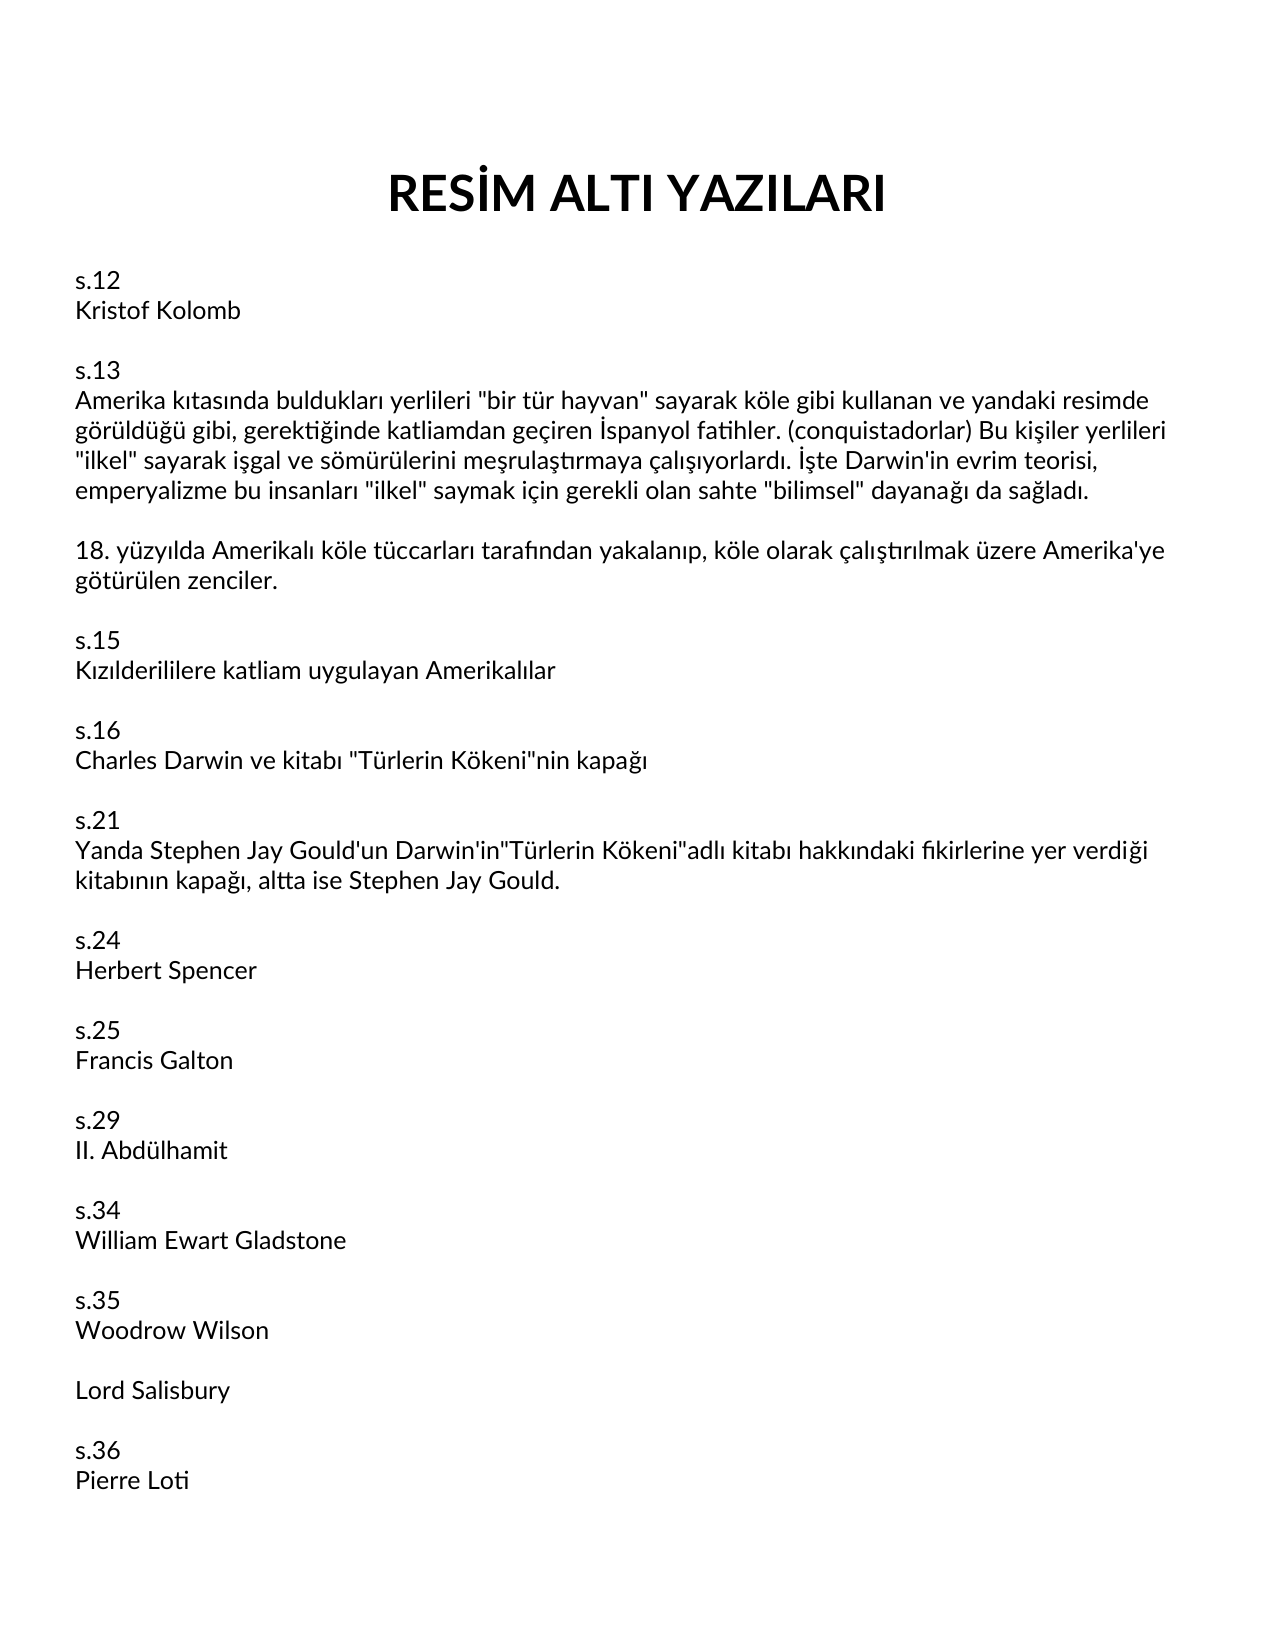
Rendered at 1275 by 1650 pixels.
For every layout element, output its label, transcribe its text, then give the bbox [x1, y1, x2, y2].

text s.35 [75, 1285, 1200, 1315]
text s.34 [75, 1195, 1200, 1225]
text Pierre Loti [75, 1465, 1200, 1495]
text s.15 [75, 625, 1200, 655]
text Francis Galton [75, 1045, 1200, 1075]
text s.13 [75, 355, 1200, 385]
text Amerika kıtasında buldukları yerlileri "bir tür hayvan" sayarak köle gibi kullanan ve yandaki resimde görüldüğü gibi, gerektiğinde katliamdan geçiren İspanyol fatihler. (conquistadorlar) Bu kişiler yerlileri "ilkel" sayarak işgal ve sömürülerini meşrulaştırmaya çalışıyorlardı. İşte Darwin'in evrim teorisi, emperyalizme bu insanları "ilkel" saymak için gerekli olan sahte "bilimsel" dayanağı da sağladı. [75, 385, 1200, 505]
text Woodrow Wilson [75, 1315, 1200, 1345]
text Kızılderililere katliam uygulayan Amerikalılar [75, 655, 1200, 685]
text Yanda Stephen Jay Gould'un Darwin'in"Türlerin Kökeni"adlı kitabı hakkındaki fikirlerine yer verdiği kitabının kapağı, altta ise Stephen Jay Gould. [75, 835, 1200, 895]
text Lord Salisbury [75, 1375, 1200, 1405]
text II. Abdülhamit [75, 1135, 1200, 1165]
text Herbert Spencer [75, 955, 1200, 985]
subtitle RESİM ALTI YAZILARI [75, 162, 1200, 222]
text s.21 [75, 805, 1200, 835]
text Charles Darwin ve kitabı "Türlerin Kökeni"nin kapağı [75, 745, 1200, 775]
text 18. yüzyılda Amerikalı köle tüccarları tarafından yakalanıp, köle olarak çalıştırılmak üzere Amerika'ye götürülen zenciler. [75, 535, 1200, 595]
text s.25 [75, 1015, 1200, 1045]
text s.12 [75, 265, 1200, 295]
text William Ewart Gladstone [75, 1225, 1200, 1255]
text s.29 [75, 1105, 1200, 1135]
text s.36 [75, 1435, 1200, 1465]
text Kristof Kolomb [75, 295, 1200, 325]
text s.16 [75, 715, 1200, 745]
text s.24 [75, 925, 1200, 955]
